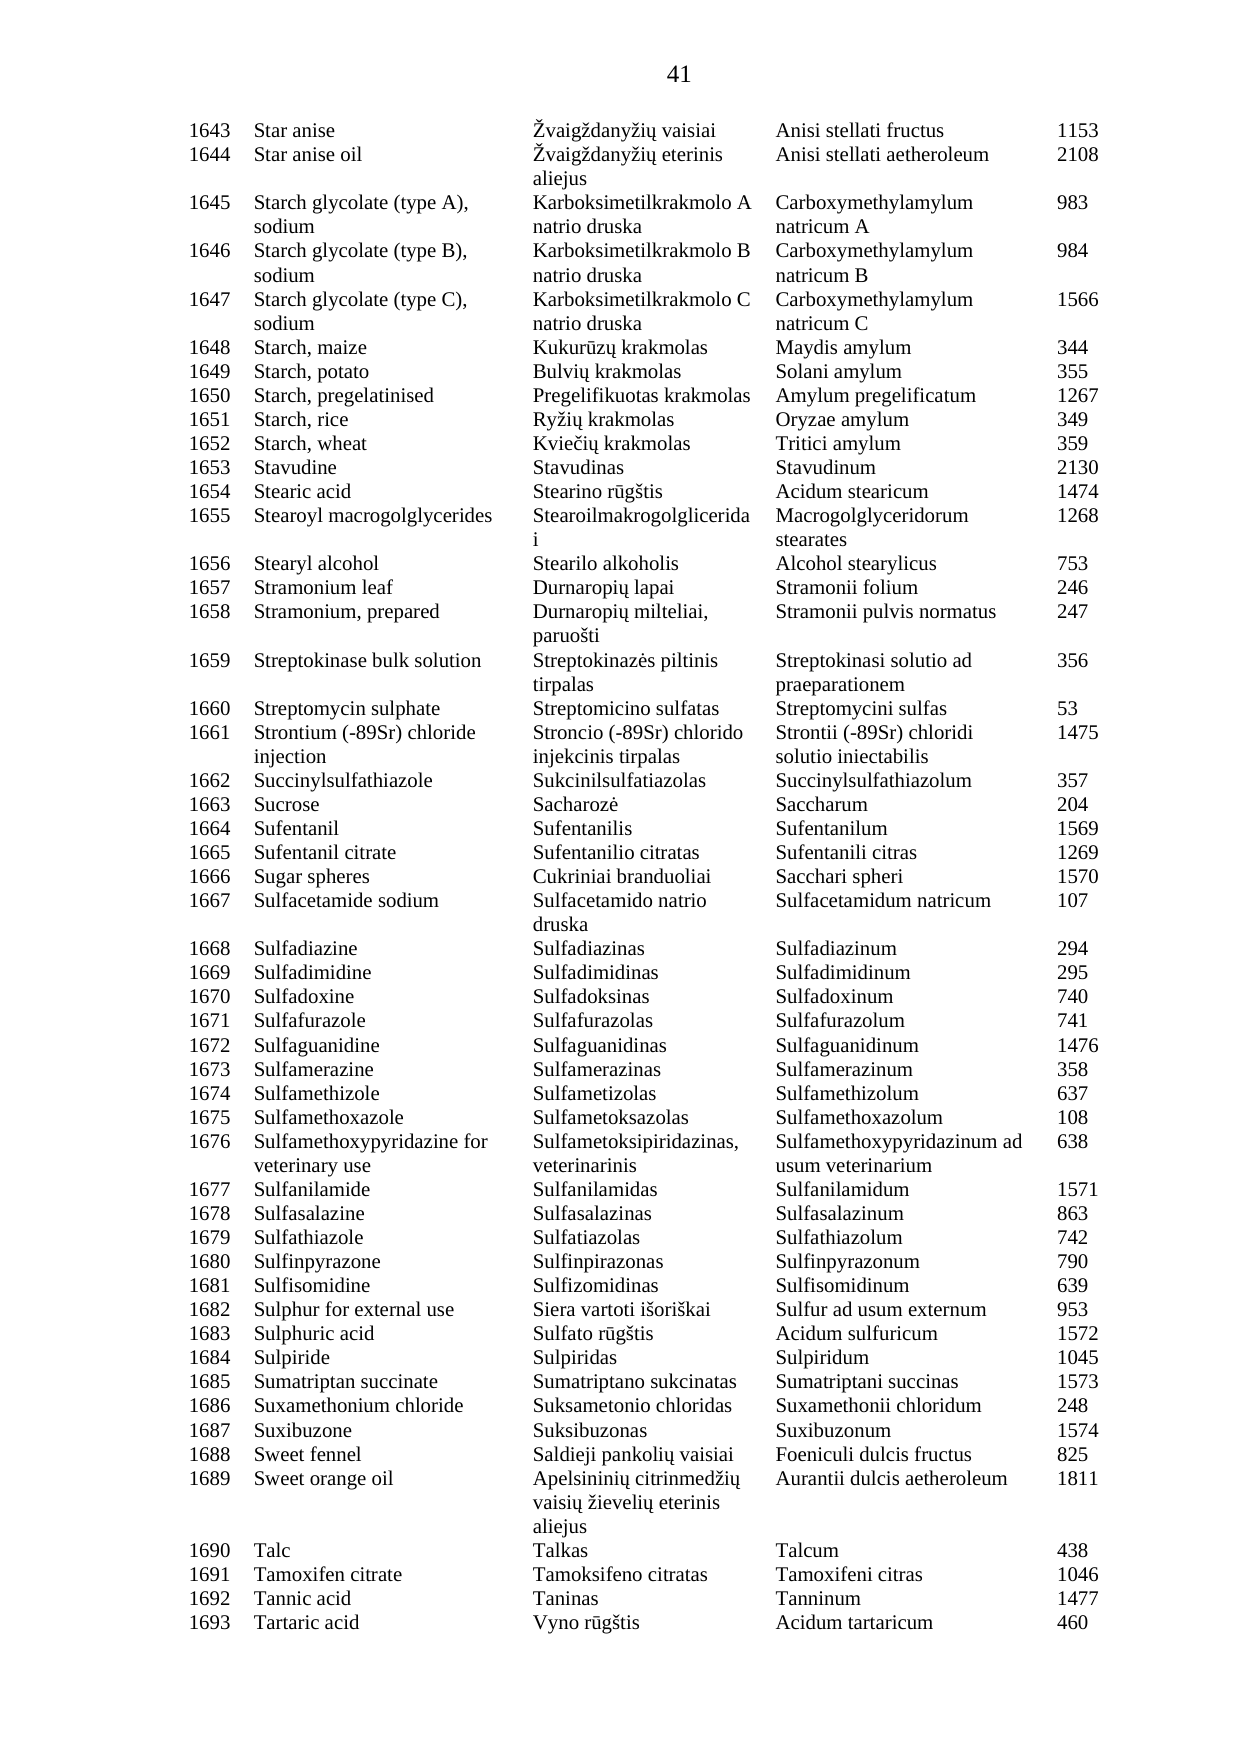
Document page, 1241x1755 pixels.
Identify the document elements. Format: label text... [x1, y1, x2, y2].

table_cell 1654 [177, 479, 242, 503]
table_cell Suxamethonium chloride [242, 1394, 521, 1417]
table_cell Sulfanilamidas [521, 1177, 764, 1201]
table_cell Suxibuzonum [764, 1418, 1046, 1442]
table_cell 1667 [177, 888, 242, 936]
table_cell Tamoxifeni citras [764, 1562, 1046, 1586]
table_cell Sulfafurazolas [521, 1009, 764, 1032]
table_cell Acidum stearicum [764, 479, 1046, 503]
table_cell 863 [1046, 1201, 1181, 1225]
table_cell Maydis amylum [764, 335, 1046, 359]
table_cell Sulfamethoxazolum [764, 1105, 1046, 1129]
table_cell 1685 [177, 1369, 242, 1393]
table_cell Sufentanil citrate [242, 840, 521, 864]
table_cell Sulfamerazinum [764, 1057, 1046, 1081]
table_cell Streptomicino sulfatas [521, 696, 764, 720]
table_cell 1672 [177, 1033, 242, 1057]
table_cell Žvaigždanyžių eterinis aliejus [521, 142, 764, 190]
table_cell 1662 [177, 768, 242, 792]
table_cell Streptokinazės piltinis tirpalas [521, 648, 764, 696]
table_cell Carboxymethylamylum natricum B [764, 239, 1046, 287]
table_cell 1670 [177, 984, 242, 1008]
table_cell 1573 [1046, 1369, 1181, 1393]
table_cell 1269 [1046, 840, 1181, 864]
table_cell 1661 [177, 720, 242, 768]
table_cell Streptomycini sulfas [764, 696, 1046, 720]
table_cell 1648 [177, 335, 242, 359]
table_cell Tanninum [764, 1586, 1046, 1610]
table_cell Carboxymethylamylum natricum A [764, 190, 1046, 238]
table_cell Sulfadiazinas [521, 936, 764, 960]
table_cell Tartaric acid [242, 1610, 521, 1634]
table_cell Cukriniai branduoliai [521, 864, 764, 888]
table_cell Sulfizomidinas [521, 1273, 764, 1297]
table_cell Starch, maize [242, 335, 521, 359]
table_cell Talcum [764, 1538, 1046, 1562]
table_cell Sulfafurazole [242, 1009, 521, 1032]
table_cell 1572 [1046, 1321, 1181, 1345]
table_cell Oryzae amylum [764, 407, 1046, 431]
table_cell Succinylsulfathiazole [242, 768, 521, 792]
table_cell Sulfamethizole [242, 1081, 521, 1105]
table_cell Sulphuric acid [242, 1321, 521, 1345]
table_cell 1267 [1046, 383, 1181, 407]
table_cell 1690 [177, 1538, 242, 1562]
table_cell Anisi stellati aetheroleum [764, 142, 1046, 190]
table_cell 1665 [177, 840, 242, 864]
table_cell Streptomycin sulphate [242, 696, 521, 720]
table_cell 1645 [177, 190, 242, 238]
table_cell 1673 [177, 1057, 242, 1081]
table_cell Siera vartoti išoriškai [521, 1297, 764, 1321]
table_cell Sulfamerazine [242, 1057, 521, 1081]
table_cell Sugar spheres [242, 864, 521, 888]
table_cell Sulfinpirazonas [521, 1249, 764, 1273]
table_cell Sulfadoxine [242, 984, 521, 1008]
table_cell Starch, rice [242, 407, 521, 431]
table_cell Star anise oil [242, 142, 521, 190]
table_cell Stearyl alcohol [242, 551, 521, 575]
table_cell Saccharum [764, 792, 1046, 816]
table_cell Sulfadimidinum [764, 960, 1046, 984]
table_cell Stramonii folium [764, 575, 1046, 599]
table_cell Sulfametoksazolas [521, 1105, 764, 1129]
table_cell Sulfacetamido natrio druska [521, 888, 764, 936]
table_cell Acidum sulfuricum [764, 1321, 1046, 1345]
table_cell Succinylsulfathiazolum [764, 768, 1046, 792]
table_cell Sulfadiazine [242, 936, 521, 960]
table_cell 984 [1046, 239, 1181, 287]
table_cell 1675 [177, 1105, 242, 1129]
table_cell Stramonii pulvis normatus [764, 599, 1046, 647]
table_cell Alcohol stearylicus [764, 551, 1046, 575]
table_cell 1475 [1046, 720, 1181, 768]
table_cell 1574 [1046, 1418, 1181, 1442]
table_cell Starch, pregelatinised [242, 383, 521, 407]
table_cell Sulpiridas [521, 1345, 764, 1369]
table_cell 355 [1046, 359, 1181, 383]
table_cell Tritici amylum [764, 431, 1046, 455]
table_cell 1571 [1046, 1177, 1181, 1201]
table_cell Sacharozė [521, 792, 764, 816]
table_cell Durnaropių milteliai, paruošti [521, 599, 764, 647]
table_cell Tamoxifen citrate [242, 1562, 521, 1586]
table_cell 741 [1046, 1009, 1181, 1032]
table_cell 1652 [177, 431, 242, 455]
table_cell 1669 [177, 960, 242, 984]
table_cell Streptokinase bulk solution [242, 648, 521, 696]
table_cell Sufentanilum [764, 816, 1046, 840]
table_cell 1691 [177, 1562, 242, 1586]
table_cell Sulfamethizolum [764, 1081, 1046, 1105]
table_cell Sweet fennel [242, 1442, 521, 1466]
table_cell Stearoyl macrogolglycerides [242, 503, 521, 551]
table_cell Karboksimetilkrakmolo B natrio druska [521, 239, 764, 287]
table_cell Suxamethonii chloridum [764, 1394, 1046, 1417]
table_cell Sulfanilamidum [764, 1177, 1046, 1201]
table_cell 1681 [177, 1273, 242, 1297]
table_cell 1476 [1046, 1033, 1181, 1057]
table_cell Tannic acid [242, 1586, 521, 1610]
table_cell Suksametonio chloridas [521, 1394, 764, 1417]
table_cell Sacchari spheri [764, 864, 1046, 888]
table_cell Starch glycolate (type A), sodium [242, 190, 521, 238]
table_cell 740 [1046, 984, 1181, 1008]
table_cell Stroncio (-89Sr) chlorido injekcinis tirpalas [521, 720, 764, 768]
table_cell 295 [1046, 960, 1181, 984]
table_cell Sweet orange oil [242, 1466, 521, 1538]
table_cell Pregelifikuotas krakmolas [521, 383, 764, 407]
table_cell Sulfadimidine [242, 960, 521, 984]
table_cell 460 [1046, 1610, 1181, 1634]
table_cell Sufentanilio citratas [521, 840, 764, 864]
table_cell Suxibuzone [242, 1418, 521, 1442]
table_cell Sumatriptan succinate [242, 1369, 521, 1393]
table_cell Sulpiride [242, 1345, 521, 1369]
table_cell 953 [1046, 1297, 1181, 1321]
table_cell Sumatriptani succinas [764, 1369, 1046, 1393]
table_cell 1569 [1046, 816, 1181, 840]
table_cell Sumatriptano sukcinatas [521, 1369, 764, 1393]
table_cell 790 [1046, 1249, 1181, 1273]
table_cell Apelsininių citrinmedžių vaisių žievelių eterinis aliejus [521, 1466, 764, 1538]
table_cell 246 [1046, 575, 1181, 599]
table_cell 1268 [1046, 503, 1181, 551]
table_cell 358 [1046, 1057, 1181, 1081]
table_cell 1686 [177, 1394, 242, 1417]
table_cell Starch, potato [242, 359, 521, 383]
table_cell Bulvių krakmolas [521, 359, 764, 383]
table_cell 1668 [177, 936, 242, 960]
table_cell Karboksimetilkrakmolo A natrio druska [521, 190, 764, 238]
table_cell Sulfadoxinum [764, 984, 1046, 1008]
table_cell Strontii (-89Sr) chloridi solutio iniectabilis [764, 720, 1046, 768]
table_cell 1658 [177, 599, 242, 647]
table_cell Sufentanilis [521, 816, 764, 840]
table_cell 1679 [177, 1225, 242, 1249]
table_cell Stavudinum [764, 455, 1046, 479]
table_cell 2108 [1046, 142, 1181, 190]
table_cell 637 [1046, 1081, 1181, 1105]
table_cell 1659 [177, 648, 242, 696]
table_cell 349 [1046, 407, 1181, 431]
table_cell 1693 [177, 1610, 242, 1634]
table_cell 1688 [177, 1442, 242, 1466]
table_cell Talc [242, 1538, 521, 1562]
table_cell 438 [1046, 1538, 1181, 1562]
table_cell 204 [1046, 792, 1181, 816]
table_cell 1650 [177, 383, 242, 407]
table_cell 107 [1046, 888, 1181, 936]
table_cell Macrogolglyceridorum stearates [764, 503, 1046, 551]
table_cell Sulfasalazine [242, 1201, 521, 1225]
table_cell 1676 [177, 1129, 242, 1177]
table_cell 1683 [177, 1321, 242, 1345]
table_cell Sulfinpyrazone [242, 1249, 521, 1273]
table_cell 1674 [177, 1081, 242, 1105]
table_cell 1664 [177, 816, 242, 840]
table_cell 1666 [177, 864, 242, 888]
table_cell Kukurūzų krakmolas [521, 335, 764, 359]
table_cell 1655 [177, 503, 242, 551]
table_cell Sulfur ad usum externum [764, 1297, 1046, 1321]
table_cell Žvaigždanyžių vaisiai [521, 118, 764, 142]
table_cell 1663 [177, 792, 242, 816]
table_cell Aurantii dulcis aetheroleum [764, 1466, 1046, 1538]
table_cell 742 [1046, 1225, 1181, 1249]
table_cell Sulfacetamide sodium [242, 888, 521, 936]
table_cell 248 [1046, 1394, 1181, 1417]
table_cell Sulpiridum [764, 1345, 1046, 1369]
table_cell Foeniculi dulcis fructus [764, 1442, 1046, 1466]
table_cell Amylum pregelificatum [764, 383, 1046, 407]
table_cell Sucrose [242, 792, 521, 816]
table_cell 983 [1046, 190, 1181, 238]
table_cell Sulfamethoxazole [242, 1105, 521, 1129]
table_cell 1671 [177, 1009, 242, 1032]
table_cell 1566 [1046, 287, 1181, 335]
table_cell 1677 [177, 1177, 242, 1201]
table_cell 825 [1046, 1442, 1181, 1466]
table_cell 294 [1046, 936, 1181, 960]
table_cell 1477 [1046, 1586, 1181, 1610]
table_cell Stramonium, prepared [242, 599, 521, 647]
table_cell 108 [1046, 1105, 1181, 1129]
table_cell 1689 [177, 1466, 242, 1538]
table_cell Sukcinilsulfatiazolas [521, 768, 764, 792]
table_cell Acidum tartaricum [764, 1610, 1046, 1634]
table_cell 1687 [177, 1418, 242, 1442]
table_cell Sulfatiazolas [521, 1225, 764, 1249]
table_cell Anisi stellati fructus [764, 118, 1046, 142]
table_cell Sulfisomidine [242, 1273, 521, 1297]
table_cell Stavudine [242, 455, 521, 479]
table_cell Sulfaguanidinum [764, 1033, 1046, 1057]
table_cell Carboxymethylamylum natricum C [764, 287, 1046, 335]
table_cell Sulfafurazolum [764, 1009, 1046, 1032]
table_cell 1653 [177, 455, 242, 479]
table_cell 1046 [1046, 1562, 1181, 1586]
table_cell 2130 [1046, 455, 1181, 479]
table_cell 1570 [1046, 864, 1181, 888]
table_cell Sulfato rūgštis [521, 1321, 764, 1345]
table_cell Sulfathiazolum [764, 1225, 1046, 1249]
table_cell 638 [1046, 1129, 1181, 1177]
table_cell 1644 [177, 142, 242, 190]
table_cell 1474 [1046, 479, 1181, 503]
table_cell 1657 [177, 575, 242, 599]
table_cell 753 [1046, 551, 1181, 575]
table_cell Stavudinas [521, 455, 764, 479]
table_cell 1680 [177, 1249, 242, 1273]
table_cell 359 [1046, 431, 1181, 455]
table_cell Sulfamethoxypyridazinum ad usum veterinarium [764, 1129, 1046, 1177]
table_cell Taninas [521, 1586, 764, 1610]
table_cell Sulfaguanidine [242, 1033, 521, 1057]
table_cell Sulfametizolas [521, 1081, 764, 1105]
table_cell Sulfadiazinum [764, 936, 1046, 960]
table_cell Sufentanil [242, 816, 521, 840]
table_cell Sulfasalazinum [764, 1201, 1046, 1225]
table_cell Durnaropių lapai [521, 575, 764, 599]
table_cell Sufentanili citras [764, 840, 1046, 864]
table_cell Sulfadimidinas [521, 960, 764, 984]
table_cell Sulfinpyrazonum [764, 1249, 1046, 1273]
table_cell 1643 [177, 118, 242, 142]
table_cell 1660 [177, 696, 242, 720]
table_cell 344 [1046, 335, 1181, 359]
table_cell Starch, wheat [242, 431, 521, 455]
table_cell Star anise [242, 118, 521, 142]
table_cell 53 [1046, 696, 1181, 720]
table_cell 1646 [177, 239, 242, 287]
table_cell Ryžių krakmolas [521, 407, 764, 431]
table_cell 639 [1046, 1273, 1181, 1297]
table_cell Starch glycolate (type B), sodium [242, 239, 521, 287]
table_cell Sulfaguanidinas [521, 1033, 764, 1057]
table_cell 1811 [1046, 1466, 1181, 1538]
table_cell 1684 [177, 1345, 242, 1369]
table_cell Strontium (-89Sr) chloride injection [242, 720, 521, 768]
table_cell Streptokinasi solutio ad praeparationem [764, 648, 1046, 696]
table_cell Sulfametoksipiridazinas, veterinarinis [521, 1129, 764, 1177]
table_cell 247 [1046, 599, 1181, 647]
table_cell Sulfamerazinas [521, 1057, 764, 1081]
table_cell Sulfathiazole [242, 1225, 521, 1249]
table_cell 1678 [177, 1201, 242, 1225]
table_cell Stramonium leaf [242, 575, 521, 599]
table_cell 1682 [177, 1297, 242, 1321]
table_cell Sulfisomidinum [764, 1273, 1046, 1297]
table_cell 1656 [177, 551, 242, 575]
table_cell Starch glycolate (type C), sodium [242, 287, 521, 335]
table_cell Suksibuzonas [521, 1418, 764, 1442]
table_cell Stearilo alkoholis [521, 551, 764, 575]
table_cell Saldieji pankolių vaisiai [521, 1442, 764, 1466]
table_cell 1647 [177, 287, 242, 335]
table_cell Stearoilmakrogolgliceridai [521, 503, 764, 551]
table_cell Vyno rūgštis [521, 1610, 764, 1634]
table_cell 1651 [177, 407, 242, 431]
table_cell Sulfanilamide [242, 1177, 521, 1201]
table_cell Karboksimetilkrakmolo C natrio druska [521, 287, 764, 335]
table_cell Stearino rūgštis [521, 479, 764, 503]
table_cell Tamoksifeno citratas [521, 1562, 764, 1586]
table_cell Sulfacetamidum natricum [764, 888, 1046, 936]
table_cell Sulphur for external use [242, 1297, 521, 1321]
table_cell 1153 [1046, 118, 1181, 142]
table_cell 357 [1046, 768, 1181, 792]
table_cell Kviečių krakmolas [521, 431, 764, 455]
table_cell Sulfasalazinas [521, 1201, 764, 1225]
table_cell Solani amylum [764, 359, 1046, 383]
table_cell 1045 [1046, 1345, 1181, 1369]
table_cell Talkas [521, 1538, 764, 1562]
table_cell 1649 [177, 359, 242, 383]
table_cell 1692 [177, 1586, 242, 1610]
table_cell Sulfadoksinas [521, 984, 764, 1008]
table_cell Stearic acid [242, 479, 521, 503]
table_cell 356 [1046, 648, 1181, 696]
table_cell Sulfamethoxypyridazine for veterinary use [242, 1129, 521, 1177]
